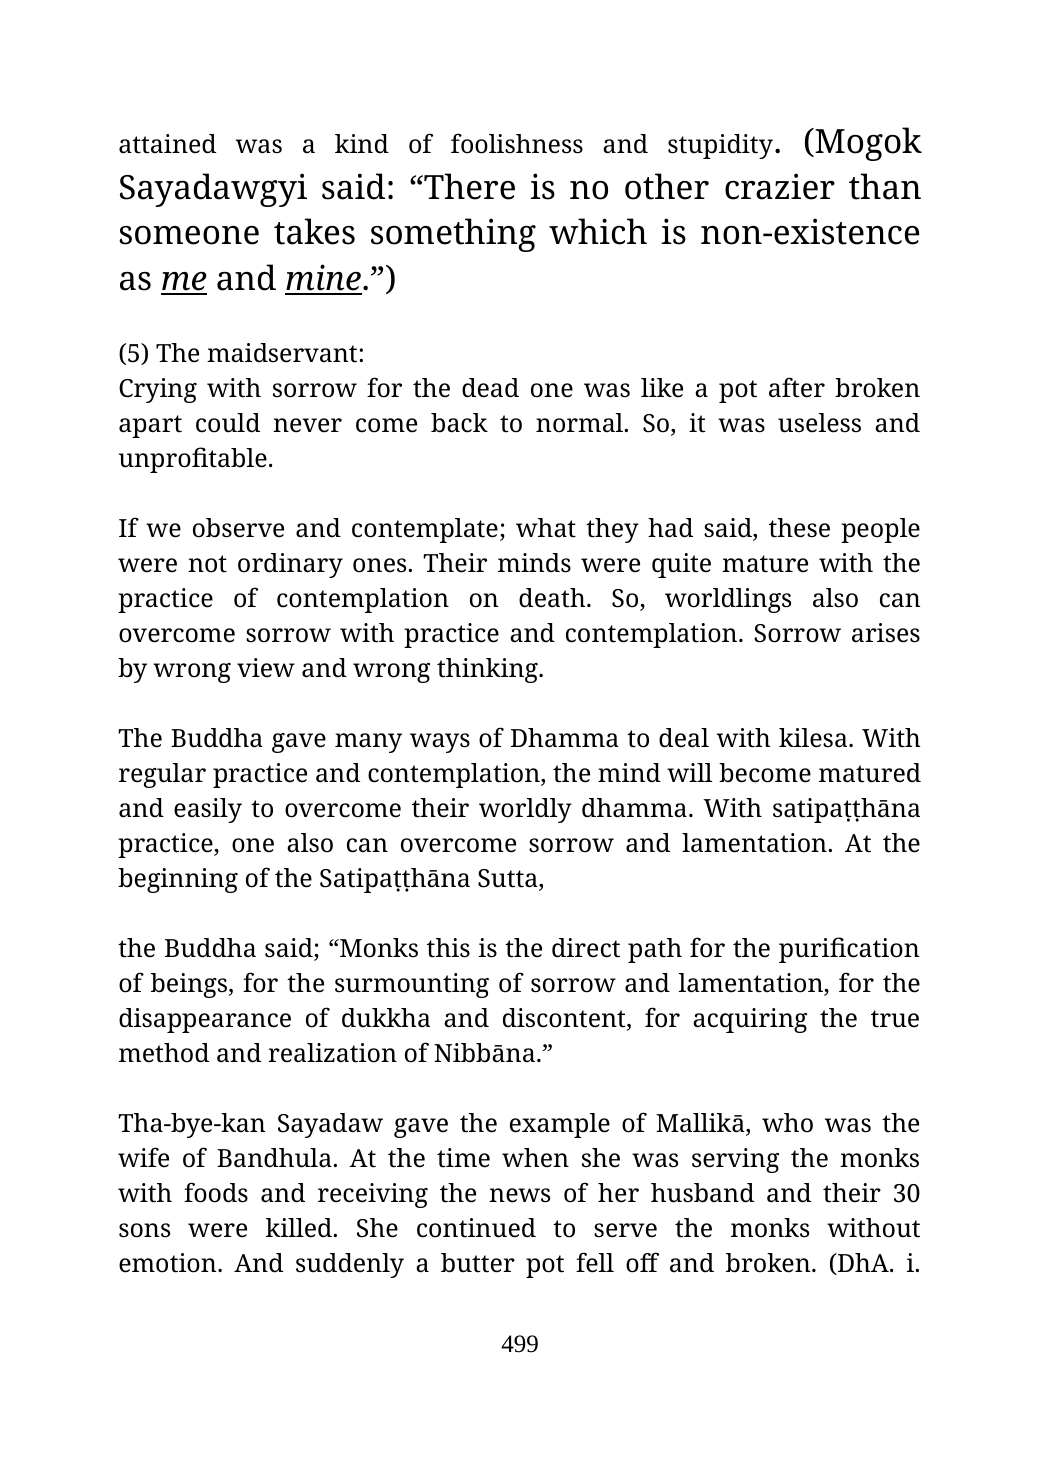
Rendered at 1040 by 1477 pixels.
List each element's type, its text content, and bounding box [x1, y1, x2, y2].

text attained was a kind of foolishness and stupidity. (Mogok Sayadawgyi said: “There is no other crazier than someone takes something which is non-existence as me and mine.”) (5) The maidservant: Crying with sorrow for the dead one was like a pot after broken apart could never come back to normal. So, it was useless and unprofitable. If we observe and contemplate; what they had said, these people were not ordinary ones. Their minds were quite mature with the practice of contemplation on death. So, worldlings also can overcome sorrow with practice and contemplation. Sorrow arises by wrong view and wrong thinking. The Buddha gave many ways of Dhamma to deal with kilesa. With regular practice and contemplation, the mind will become matured and easily to overcome their worldly dhamma. With satipaṭṭhāna practice, one also can overcome sorrow and lamentation. At the beginning of the Satipaṭṭhāna Sutta, the Buddha said; “Monks this is the direct path for the purification of beings, for the surmounting of sorrow and lamentation, for the disappearance of dukkha and discontent, for acquiring the true method and realization of Nibbāna.” Tha-bye-kan Sayadaw gave the example of Mallikā, who was the wife of Bandhula. At the time when she was serving the monks with foods and receiving the news of her husband and their 30 sons were killed. She continued to serve the monks without emotion. And suddenly a butter pot fell off and broken. (DhA. i. [118, 118, 922, 1280]
